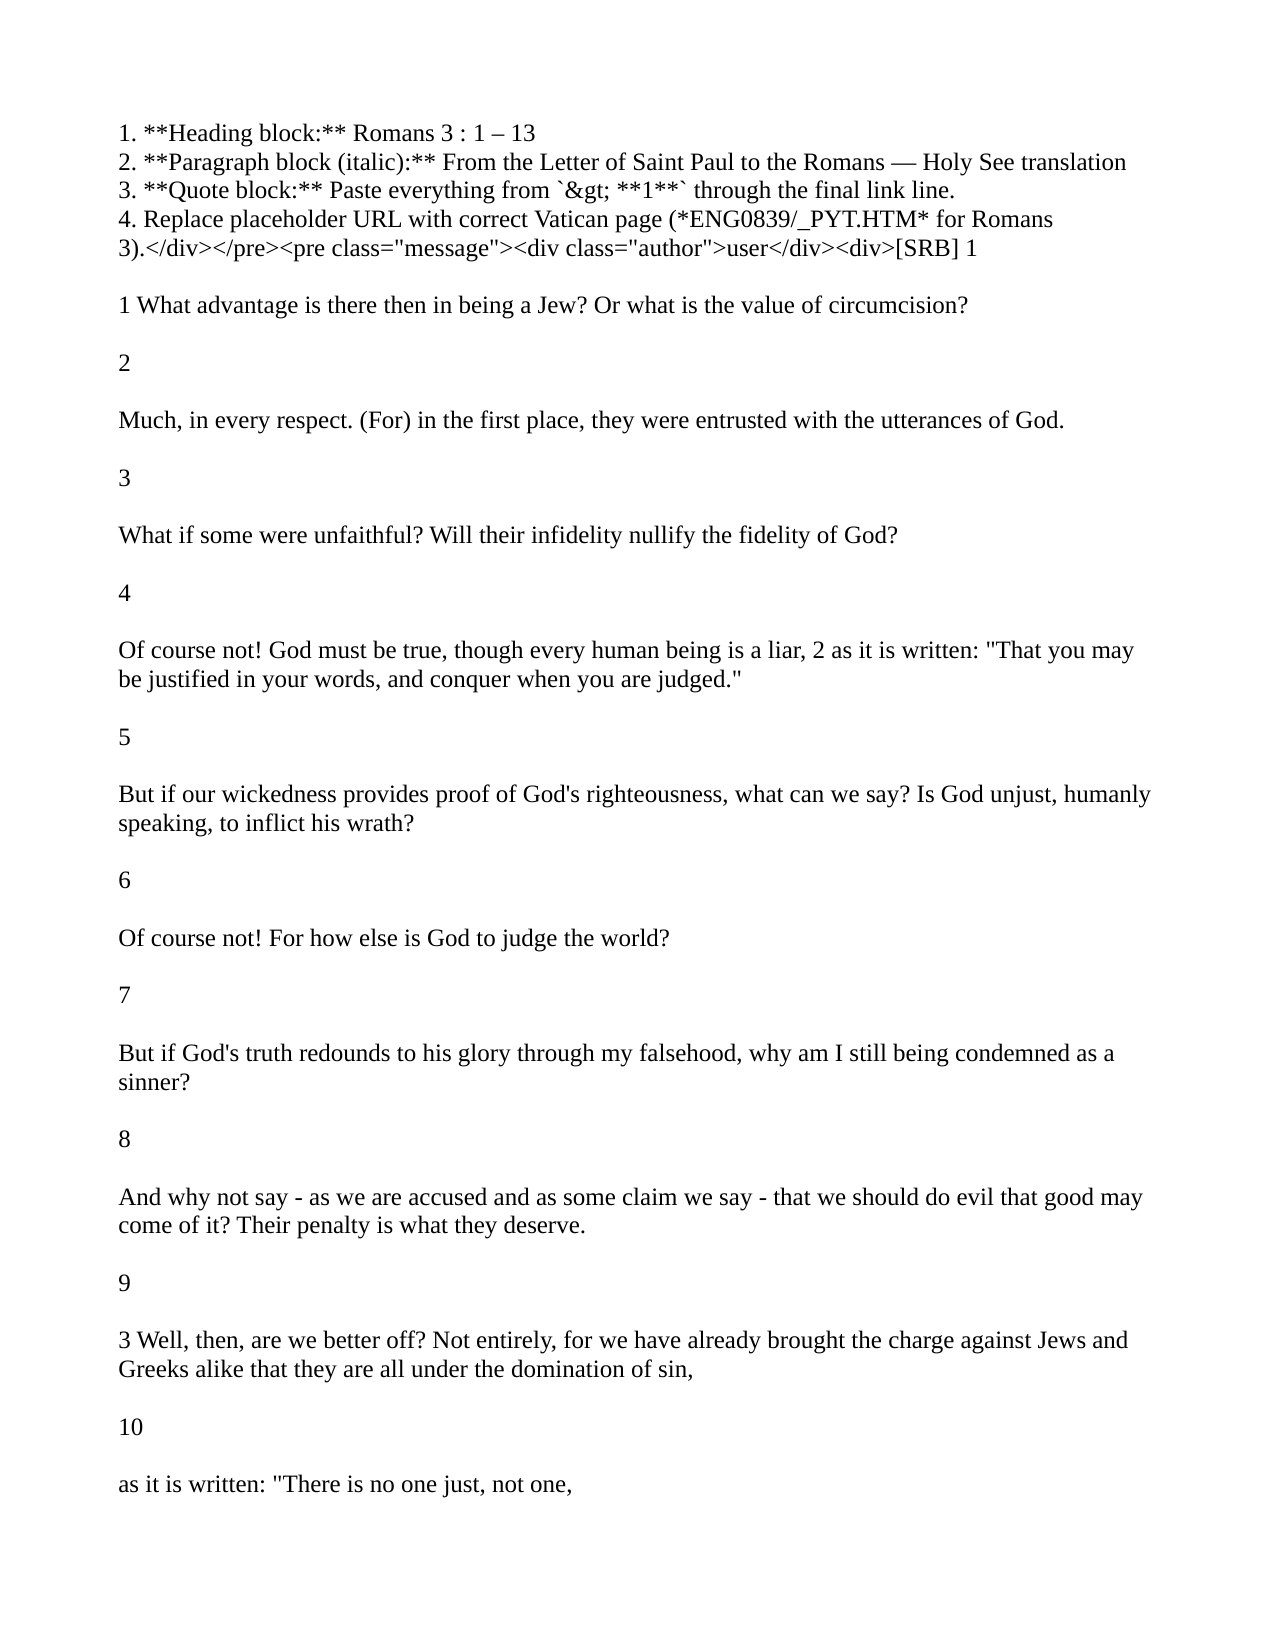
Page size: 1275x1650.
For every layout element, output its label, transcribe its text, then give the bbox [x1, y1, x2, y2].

text 4. Replace placeholder URL with correct Vatican page (*ENG0839/_PYT.HTM* for Romans 3).</div></pre><pre class="message"><div class="author">user</div><div>[SRB] 1 [118, 204, 1157, 262]
text Of course not! God must be true, though every human being is a liar, 2 as it is written: "That you may be justified in your words, and conquer when you are judged." [118, 636, 1157, 693]
text 10 [118, 1412, 1157, 1441]
text What if some were unfaithful? Will their infidelity nullify the fidelity of God? [118, 521, 1157, 549]
text 9 [118, 1268, 1157, 1297]
text 8 [118, 1124, 1157, 1153]
text 1 What advantage is there then in being a Jew? Or what is the value of circumcision? [118, 291, 1157, 319]
text Of course not! For how else is God to judge the world? [118, 923, 1157, 952]
text 5 [118, 722, 1157, 751]
text Much, in every respect. (For) in the first place, they were entrusted with the utterances of God. [118, 406, 1157, 434]
text But if God's truth redounds to his glory through my falsehood, why am I still being condemned as a sinner? [118, 1038, 1157, 1096]
text 7 [118, 981, 1157, 1009]
text 2 [118, 348, 1157, 377]
text 3 Well, then, are we better off? Not entirely, for we have already brought the charge against Jews and Greeks alike that they are all under the domination of sin, [118, 1326, 1157, 1383]
text 4 [118, 578, 1157, 607]
text 1. **Heading block:** Romans 3 : 1 – 13 [118, 118, 1157, 147]
text as it is written: "There is no one just, not one, [118, 1469, 1157, 1498]
text And why not say - as we are accused and as some claim we say - that we should do evil that good may come of it? Their penalty is what they deserve. [118, 1182, 1157, 1239]
text 2. **Paragraph block (italic):** From the Letter of Saint Paul to the Romans — Holy See translation [118, 147, 1157, 176]
text But if our wickedness provides proof of God's righteousness, what can we say? Is God unjust, humanly speaking, to inflict his wrath? [118, 779, 1157, 837]
text 3. **Quote block:** Paste everything from `&gt; **1**` through the final link line. [118, 176, 1157, 204]
text 3 [118, 463, 1157, 492]
text 6 [118, 866, 1157, 894]
